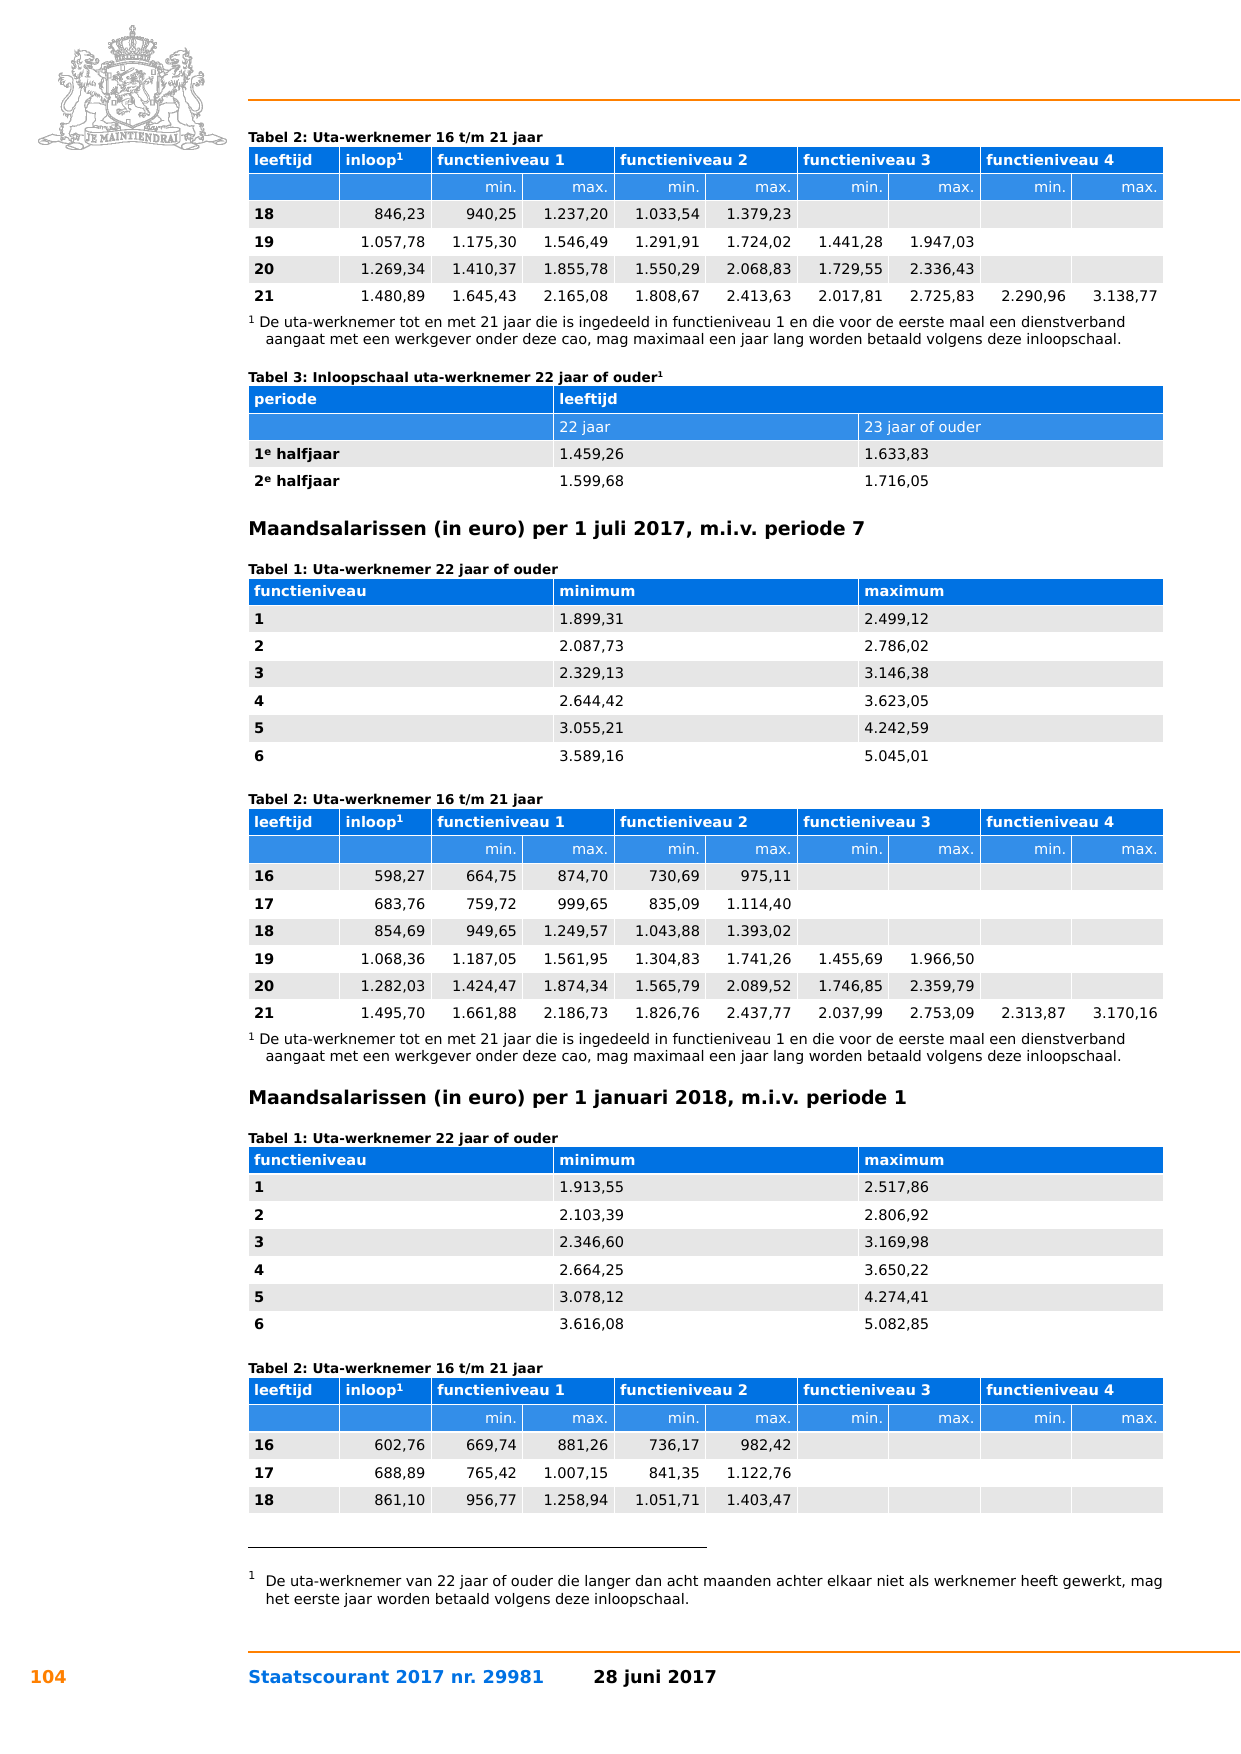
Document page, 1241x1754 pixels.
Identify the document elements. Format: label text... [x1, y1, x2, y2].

table_cell 1 [249, 1175, 553, 1201]
table_cell functieniveau 2 [615, 809, 797, 835]
table_cell 1.724,02 [706, 229, 797, 255]
table_header Tabel 1: Uta-werknemer 22 jaar of ouder [248, 562, 1163, 577]
table_cell 3.616,08 [554, 1312, 858, 1338]
table_cell [340, 836, 431, 863]
table_cell [1072, 919, 1163, 945]
table_cell [981, 1487, 1071, 1513]
table_cell min. [615, 174, 705, 200]
table_cell 18 [249, 1487, 339, 1513]
table_cell 1.550,29 [615, 256, 705, 283]
table_cell 730,69 [615, 864, 705, 890]
table_cell 2.037,99 [798, 1001, 888, 1027]
table_cell 2.359,79 [889, 973, 980, 999]
table_cell 1.033,54 [615, 201, 705, 228]
table_cell [981, 1433, 1071, 1459]
table_cell 2.753,09 [889, 1001, 980, 1027]
table_cell max. [706, 174, 797, 200]
table_header Tabel 3: Inloopschaal uta-werknemer 22 jaar of ouder [248, 370, 1163, 385]
table_cell min. [981, 1405, 1071, 1431]
table_cell min. [798, 836, 888, 863]
table_cell min. [798, 174, 888, 200]
table_cell 1 [249, 606, 553, 632]
table_cell 1.459,26 [554, 441, 858, 467]
table_cell 2e halfjaar [249, 469, 553, 495]
table_cell 3.138,77 [1072, 284, 1163, 310]
table_cell 2.517,86 [859, 1175, 1163, 1201]
table_cell 1.599,68 [554, 469, 858, 495]
table_cell 19 [249, 946, 339, 972]
table_cell 2.437,77 [706, 1001, 797, 1027]
table_cell 5.082,85 [859, 1312, 1163, 1338]
table_cell 1.455,69 [798, 946, 888, 972]
table_cell [1072, 1487, 1163, 1513]
table_cell 1.068,36 [340, 946, 431, 972]
table_cell 2.089,52 [706, 973, 797, 999]
table_cell 1.043,88 [615, 919, 705, 945]
table_cell [1072, 1460, 1163, 1486]
table_cell 1.424,47 [432, 973, 522, 999]
table_cell [889, 1487, 980, 1513]
table_cell [981, 864, 1071, 890]
table_cell 3.589,16 [554, 743, 858, 769]
table_cell 3.650,22 [859, 1257, 1163, 1283]
table_cell 881,26 [523, 1433, 614, 1459]
table_cell [889, 919, 980, 945]
table_cell 2.786,02 [859, 633, 1163, 659]
table_cell [889, 201, 980, 228]
table_cell min. [798, 1405, 888, 1431]
table_cell [889, 864, 980, 890]
table_cell [340, 1405, 431, 1431]
table_cell 2.103,39 [554, 1202, 858, 1228]
table_cell functieniveau 4 [981, 1378, 1163, 1404]
table_cell [340, 174, 431, 200]
table_cell 2 [249, 633, 553, 659]
table_cell 2.499,12 [859, 606, 1163, 632]
table_cell 982,42 [706, 1433, 797, 1459]
table_cell functieniveau 3 [798, 1378, 980, 1404]
table_cell [981, 946, 1071, 972]
table_cell 1.057,78 [340, 229, 431, 255]
table_cell [981, 973, 1071, 999]
table_cell [889, 891, 980, 917]
table_cell 3 [249, 1229, 553, 1256]
table_cell [249, 174, 339, 200]
table_cell min. [432, 174, 522, 200]
table_cell 1.645,43 [432, 284, 522, 310]
table_cell 1.899,31 [554, 606, 858, 632]
table_cell 1.495,70 [340, 1001, 431, 1027]
table_cell 2.087,73 [554, 633, 858, 659]
table_cell [798, 919, 888, 945]
table_cell 1.122,76 [706, 1460, 797, 1486]
table_cell maximum [859, 579, 1163, 605]
table_cell min. [981, 836, 1071, 863]
table_header Tabel 2: Uta-werknemer 16 t/m 21 jaar [248, 130, 1163, 146]
table_cell 2.186,73 [523, 1001, 614, 1027]
table_cell functieniveau [249, 1147, 553, 1173]
table_cell 759,72 [432, 891, 522, 917]
table_cell max. [706, 1405, 797, 1431]
table_cell 1.746,85 [798, 973, 888, 999]
table_cell max. [889, 174, 980, 200]
table_cell minimum [554, 579, 858, 605]
table_header Tabel 2: Uta-werknemer 16 t/m 21 jaar [248, 1361, 1163, 1377]
table_cell max. [1072, 174, 1163, 200]
table_cell 1.826,76 [615, 1001, 705, 1027]
table_cell inloop1 [340, 809, 431, 835]
table_cell 2.336,43 [889, 256, 980, 283]
table_cell [798, 891, 888, 917]
table_cell [981, 256, 1071, 283]
table_cell 1.661,88 [432, 1001, 522, 1027]
table_cell [981, 1460, 1071, 1486]
table_cell 1.546,49 [523, 229, 614, 255]
table_cell 1.007,15 [523, 1460, 614, 1486]
table_cell 861,10 [340, 1487, 431, 1513]
table_cell 16 [249, 1433, 339, 1459]
table_cell min. [432, 1405, 522, 1431]
subtitle Maandsalarissen (in euro) per 1 juli 2017, m.i.v. periode 7 [248, 518, 1163, 540]
table_cell 1.913,55 [554, 1175, 858, 1201]
table_cell max. [706, 836, 797, 863]
table_cell min. [981, 174, 1071, 200]
table_cell 1e halfjaar [249, 441, 553, 467]
table_cell 2.068,83 [706, 256, 797, 283]
table_cell leeftijd [249, 1378, 339, 1404]
table_cell 23 jaar of ouder [859, 414, 1163, 440]
table_cell 17 [249, 1460, 339, 1486]
table_cell 21 [249, 1001, 339, 1027]
table_cell 2.806,92 [859, 1202, 1163, 1228]
table_cell max. [523, 1405, 614, 1431]
table_cell 6 [249, 1312, 553, 1338]
table_cell 736,17 [615, 1433, 705, 1459]
table_cell 664,75 [432, 864, 522, 890]
table_cell 999,65 [523, 891, 614, 917]
table_cell 1.480,89 [340, 284, 431, 310]
table_cell 1.175,30 [432, 229, 522, 255]
table_cell 688,89 [340, 1460, 431, 1486]
table_cell [889, 1460, 980, 1486]
table_cell inloop1 [340, 1378, 431, 1404]
table_cell 5 [249, 1284, 553, 1311]
table_cell min. [615, 1405, 705, 1431]
table_cell [981, 891, 1071, 917]
table_cell leeftijd [249, 809, 339, 835]
table_cell max. [889, 1405, 980, 1431]
table_cell 1.947,03 [889, 229, 980, 255]
subtitle Maandsalarissen (in euro) per 1 januari 2018, m.i.v. periode 1 [248, 1087, 1163, 1108]
table_cell [798, 1433, 888, 1459]
table_cell 1.729,55 [798, 256, 888, 283]
table_cell [249, 836, 339, 863]
table_cell max. [523, 174, 614, 200]
table_cell 21 [249, 284, 339, 310]
table_cell 4 [249, 1257, 553, 1283]
table_cell 3.169,98 [859, 1229, 1163, 1256]
table_header Tabel 1: Uta-werknemer 22 jaar of ouder [248, 1130, 1163, 1146]
table_cell 835,09 [615, 891, 705, 917]
table_cell 1.258,94 [523, 1487, 614, 1513]
table_cell functieniveau 3 [798, 809, 980, 835]
table_cell inloop1 [340, 147, 431, 173]
table_cell 1.291,91 [615, 229, 705, 255]
table_cell 975,11 [706, 864, 797, 890]
table_cell periode [249, 386, 553, 413]
picture [38, 25, 227, 150]
table_cell 3.078,12 [554, 1284, 858, 1311]
table_cell 956,77 [432, 1487, 522, 1513]
table_cell functieniveau 1 [432, 147, 614, 173]
table_cell [249, 1405, 339, 1431]
table_cell 1.282,03 [340, 973, 431, 999]
table_cell leeftijd [249, 147, 339, 173]
table_cell [1072, 201, 1163, 228]
table_cell 6 [249, 743, 553, 769]
table_cell 683,76 [340, 891, 431, 917]
table_cell 1.403,47 [706, 1487, 797, 1513]
table_cell 1.269,34 [340, 256, 431, 283]
table_cell 3 [249, 661, 553, 687]
table_cell [798, 201, 888, 228]
table_cell 765,42 [432, 1460, 522, 1486]
table_cell minimum [554, 1147, 858, 1173]
table_cell max. [1072, 1405, 1163, 1431]
table_cell 1.114,40 [706, 891, 797, 917]
table_cell 20 [249, 256, 339, 283]
table_cell max. [523, 836, 614, 863]
table_cell 1.237,20 [523, 201, 614, 228]
table_cell [1072, 256, 1163, 283]
table_cell [798, 864, 888, 890]
table_cell 2 [249, 1202, 553, 1228]
table_cell 2.644,42 [554, 688, 858, 714]
table_cell 1.966,50 [889, 946, 980, 972]
table_cell 602,76 [340, 1433, 431, 1459]
table_cell maximum [859, 1147, 1163, 1173]
table_cell 1 De uta-werknemer tot en met 21 jaar die is ingedeeld in functieniveau 1 en die voor de eerste maal een dienstverband aangaat met een werkgever onder deze cao, mag maximaal een jaar lang worden betaald volgens deze inloopschaal. [248, 311, 1163, 348]
table_cell [1072, 229, 1163, 255]
table_cell [981, 229, 1071, 255]
table_cell 2.664,25 [554, 1257, 858, 1283]
table_cell functieniveau [249, 579, 553, 605]
table_cell 1.565,79 [615, 973, 705, 999]
table_cell 669,74 [432, 1433, 522, 1459]
table_cell 4.242,59 [859, 715, 1163, 742]
table_cell max. [889, 836, 980, 863]
table_cell [1072, 891, 1163, 917]
table_cell 5 [249, 715, 553, 742]
table_cell 2.165,08 [523, 284, 614, 310]
table_cell 16 [249, 864, 339, 890]
table_cell 1.249,57 [523, 919, 614, 945]
table_cell 1.051,71 [615, 1487, 705, 1513]
table_cell 5.045,01 [859, 743, 1163, 769]
table_cell 22 jaar [554, 414, 858, 440]
table_cell [981, 919, 1071, 945]
table_cell 1.561,95 [523, 946, 614, 972]
table_cell [981, 201, 1071, 228]
table_cell 1.187,05 [432, 946, 522, 972]
table_cell min. [432, 836, 522, 863]
table_cell 1.393,02 [706, 919, 797, 945]
table_cell 18 [249, 201, 339, 228]
table_cell 1.304,83 [615, 946, 705, 972]
table_cell leeftijd [554, 386, 1163, 413]
table_cell 1.808,67 [615, 284, 705, 310]
table_cell 1.741,26 [706, 946, 797, 972]
table_cell 2.413,63 [706, 284, 797, 310]
table_cell functieniveau 4 [981, 147, 1163, 173]
table_cell 4 [249, 688, 553, 714]
table_cell 2.329,13 [554, 661, 858, 687]
table_cell 854,69 [340, 919, 431, 945]
table_cell 2.290,96 [981, 284, 1071, 310]
table_cell functieniveau 2 [615, 147, 797, 173]
table_cell 949,65 [432, 919, 522, 945]
table_cell [249, 414, 553, 440]
table_cell 19 [249, 229, 339, 255]
table_cell 4.274,41 [859, 1284, 1163, 1311]
table_cell functieniveau 1 [432, 809, 614, 835]
table_cell 1.379,23 [706, 201, 797, 228]
table_cell 1.441,28 [798, 229, 888, 255]
table_cell 1.716,05 [859, 469, 1163, 495]
table_cell 18 [249, 919, 339, 945]
table_cell [798, 1460, 888, 1486]
table_cell [1072, 973, 1163, 999]
table_cell [889, 1433, 980, 1459]
table_cell 846,23 [340, 201, 431, 228]
table_cell [1072, 864, 1163, 890]
table_cell 2.313,87 [981, 1001, 1071, 1027]
table_cell 1.410,37 [432, 256, 522, 283]
table_cell 1 De uta-werknemer tot en met 21 jaar die is ingedeeld in functieniveau 1 en die voor de eerste maal een dienstverband aangaat met een werkgever onder deze cao, mag maximaal een jaar lang worden betaald volgens deze inloopschaal. [248, 1028, 1163, 1065]
table_cell 2.017,81 [798, 284, 888, 310]
table_header Tabel 2: Uta-werknemer 16 t/m 21 jaar [248, 792, 1163, 808]
table_cell 20 [249, 973, 339, 999]
table_cell min. [615, 836, 705, 863]
table_cell [798, 1487, 888, 1513]
table_cell 2.346,60 [554, 1229, 858, 1256]
table_cell max. [1072, 836, 1163, 863]
table_cell 598,27 [340, 864, 431, 890]
table_cell 3.623,05 [859, 688, 1163, 714]
table_cell 3.055,21 [554, 715, 858, 742]
table_cell [1072, 1433, 1163, 1459]
table_cell 874,70 [523, 864, 614, 890]
table_cell 17 [249, 891, 339, 917]
table_cell 1.874,34 [523, 973, 614, 999]
table_cell functieniveau 2 [615, 1378, 797, 1404]
table_cell 1.633,83 [859, 441, 1163, 467]
table_cell functieniveau 1 [432, 1378, 614, 1404]
table_cell 841,35 [615, 1460, 705, 1486]
table_cell 3.146,38 [859, 661, 1163, 687]
table_cell 3.170,16 [1072, 1001, 1163, 1027]
table_cell 1.855,78 [523, 256, 614, 283]
table_cell 940,25 [432, 201, 522, 228]
table_cell functieniveau 3 [798, 147, 980, 173]
table_cell [1072, 946, 1163, 972]
table_cell 2.725,83 [889, 284, 980, 310]
table_cell functieniveau 4 [981, 809, 1163, 835]
